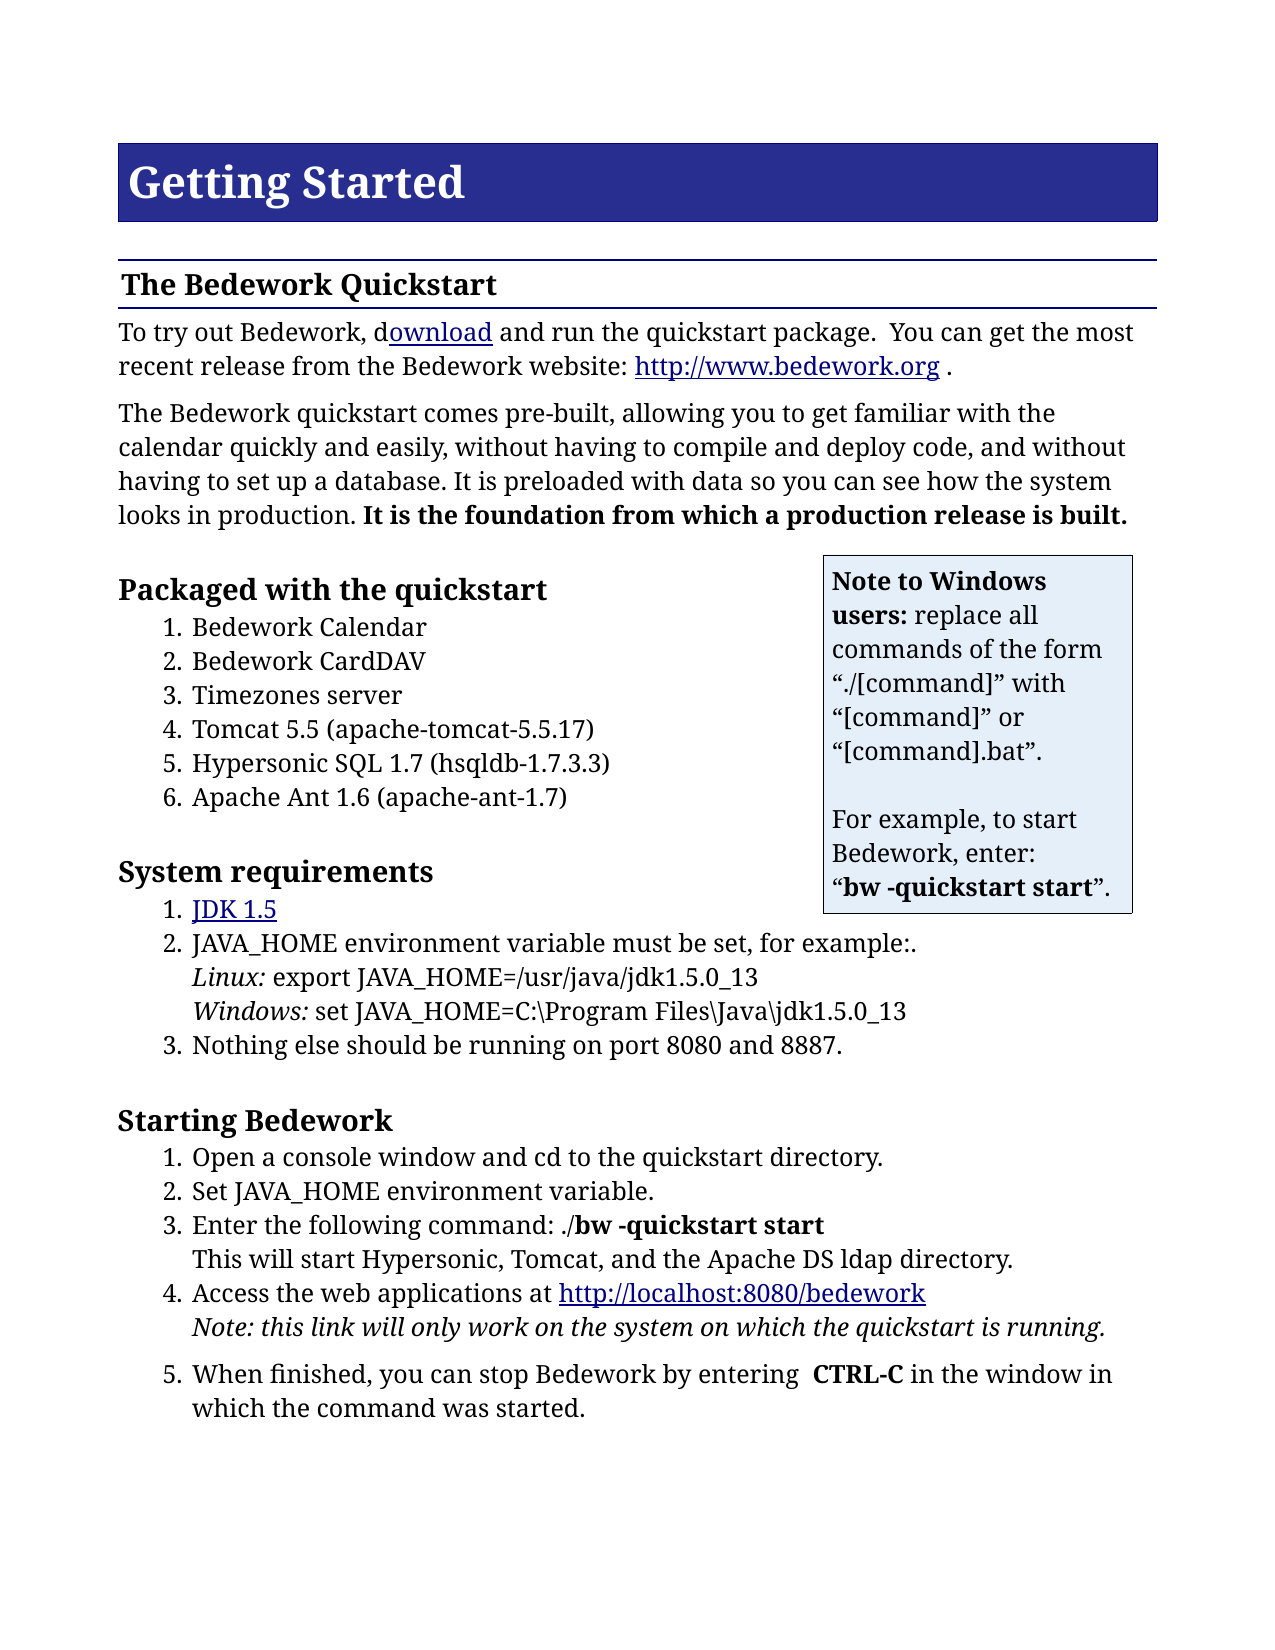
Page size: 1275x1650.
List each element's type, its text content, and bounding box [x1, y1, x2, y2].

subtitle [1133, 570, 1157, 609]
list Tomcat 5.5 (apache-tomcat-5.5.17) [162, 712, 822, 746]
list Hypersonic SQL 1.7 (hsqldb-1.7.3.3) [162, 746, 822, 780]
subtitle The Bedework Quickstart [118, 261, 1157, 307]
list Open a console window and cd to the quickstart directory. [162, 1139, 1157, 1173]
list [1133, 677, 1157, 712]
list Timezones server [162, 677, 822, 712]
list Bedework Calendar [162, 609, 822, 643]
list Nothing else should be running on port 8080 and 8887. [162, 1028, 1157, 1062]
subtitle System requirements [118, 852, 822, 891]
list Set JAVA_HOME environment variable. [162, 1173, 1157, 1208]
subtitle Packaged with the quickstart [118, 570, 822, 609]
text “bw -quickstart start”. [832, 870, 1123, 904]
list [1133, 609, 1157, 643]
list Enter the following command: ./bw -quickstart start This will start Hypersonic, Tomcat, and the Apache DS ldap directory. [162, 1208, 1157, 1276]
list [1133, 780, 1157, 814]
list Bedework CardDAV [162, 643, 822, 677]
list JDK 1.5 [162, 891, 1157, 926]
text Note to Windows users: replace all commands of the form “./[command]” with “[command]” or “[command].bat”. [832, 563, 1123, 768]
list [1133, 746, 1157, 780]
subtitle Getting Started [119, 144, 1157, 221]
text The Bedework quickstart comes pre-built, allowing you to get familiar with the calendar quickly and easily, without having to compile and deploy code, and without having to set up a database. It is preloaded with data so you can see how the system looks in production. It is the foundation from which a production release is built. [118, 395, 1157, 532]
list [1133, 643, 1157, 677]
list [1133, 712, 1157, 746]
subtitle [1133, 852, 1157, 891]
text For example, to start Bedework, enter: [832, 802, 1123, 870]
text To try out Bedework, download and run the quickstart package. You can get the most recent release from the Bedework website: http://www.bedework.org . [118, 315, 1157, 383]
subtitle Starting Bedework [88, 1100, 1157, 1139]
list Apache Ant 1.6 (apache-ant-1.7) [162, 780, 822, 814]
list Access the web applications at http://localhost:8080/bedework Note: this link will only work on the system on which the quickstart is running. [162, 1276, 1157, 1344]
list JAVA_HOME environment variable must be set, for example:. Linux: export JAVA_HOME=/usr/java/jdk1.5.0_13 Windows: set JAVA_HOME=C:\Program Files\Java\jdk1.5.0_13 [162, 926, 1157, 1028]
list When finished, you can stop Bedework by entering CTRL-C in the window in which the command was started. [162, 1356, 1157, 1424]
